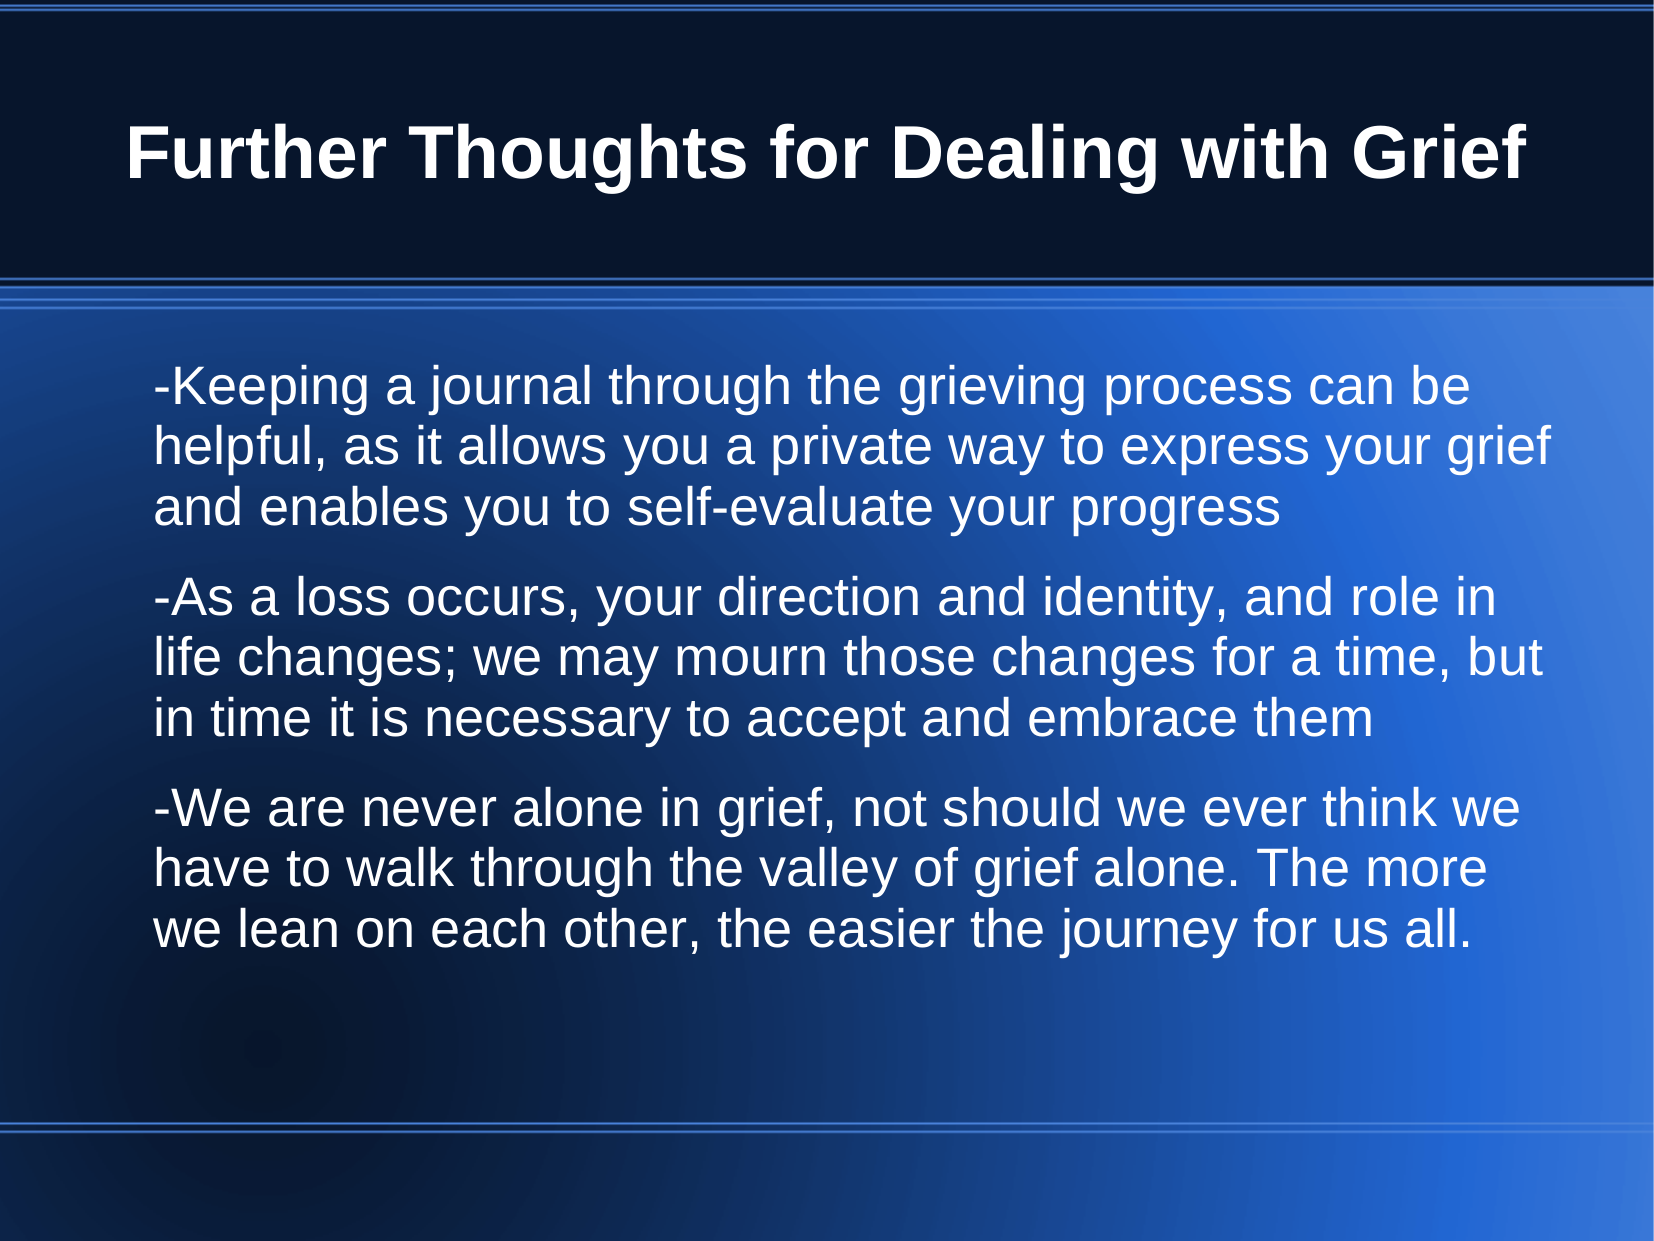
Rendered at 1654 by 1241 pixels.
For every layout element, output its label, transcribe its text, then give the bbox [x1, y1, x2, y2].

title Further Thoughts for Dealing with Grief [82, 49, 1571, 257]
picture [0, 0, 1654, 1241]
list -Keeping a journal through the grieving process can be helpful, as it allows you a private way to express your grief and enables you to self-evaluate your progress -As a loss occurs, your direction and identity, and role in life changes; we may mourn those changes for a time, but in time it is necessary to accept and embrace them -We are never alone in grief, not should we ever think we have to walk through the valley of grief alone. The more we lean on each other, the easier the journey for us all. [82, 355, 1571, 1058]
